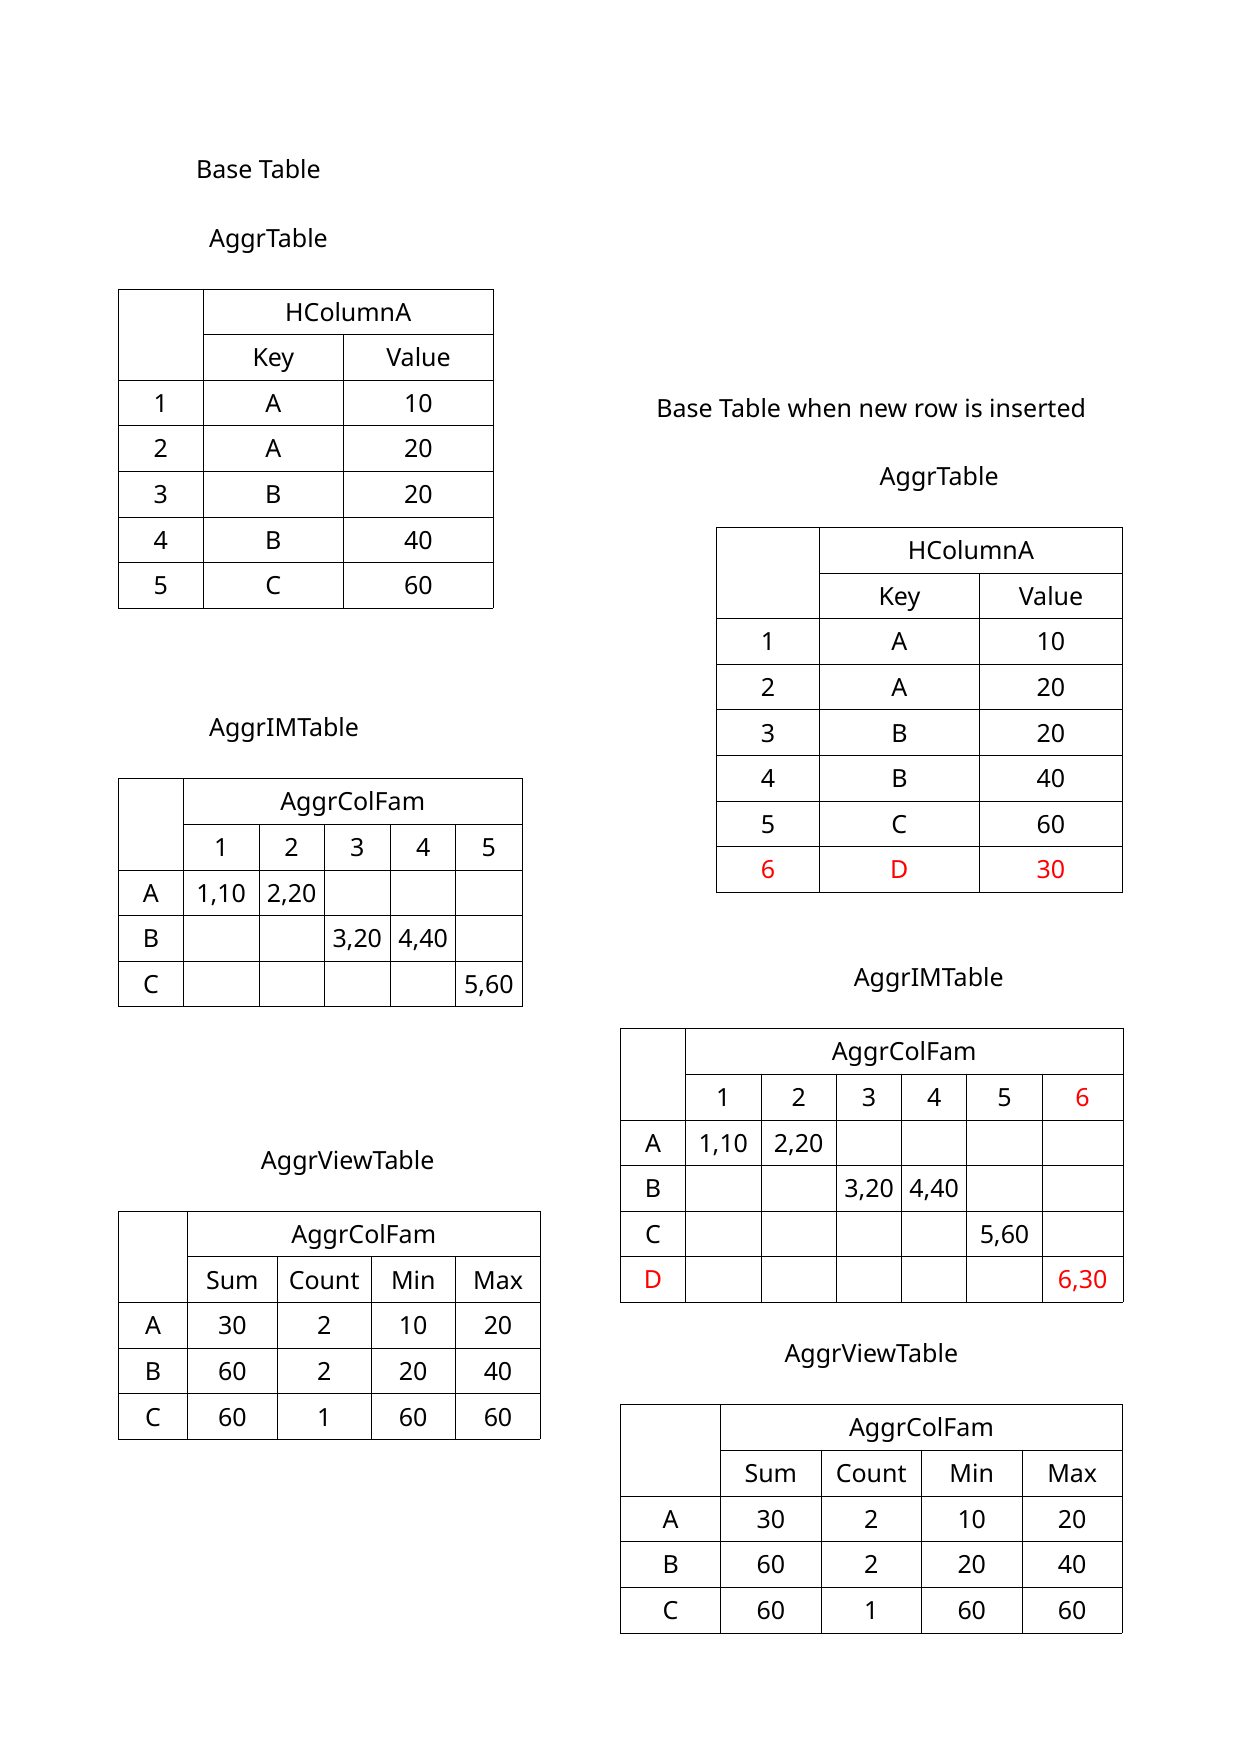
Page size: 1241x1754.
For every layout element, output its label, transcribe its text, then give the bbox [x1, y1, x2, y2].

table_header [621, 1029, 685, 1119]
table_cell Sum [188, 1257, 277, 1302]
table_cell 20 [922, 1542, 1022, 1587]
table_cell [260, 962, 324, 1006]
table_cell Min [922, 1451, 1022, 1496]
table_cell 1 [822, 1588, 921, 1632]
table_header AggrColFam [721, 1405, 1122, 1450]
table_header AggrColFam [184, 779, 522, 824]
table_cell 2 [822, 1497, 921, 1541]
table_cell [837, 1257, 901, 1302]
table_cell 20 [344, 472, 493, 517]
table_cell [902, 1121, 966, 1165]
table_cell C [820, 802, 979, 846]
table_cell 1 [717, 619, 819, 664]
table_cell [325, 871, 390, 915]
table_cell 5 [717, 802, 819, 846]
table_cell 6 [717, 847, 819, 892]
table_cell 60 [456, 1394, 540, 1439]
table_cell 3,20 [325, 916, 390, 961]
text AggrViewTable [620, 1336, 1122, 1370]
table_cell 10 [980, 619, 1122, 664]
table_cell B [204, 518, 343, 562]
table_cell 60 [344, 563, 493, 608]
table_cell 40 [456, 1349, 540, 1393]
table_cell 20 [344, 426, 493, 471]
table_cell 5 [967, 1075, 1042, 1119]
table_cell 40 [1023, 1542, 1122, 1587]
table_cell 60 [980, 802, 1122, 846]
table_cell 40 [980, 756, 1122, 801]
table_cell 30 [980, 847, 1122, 892]
table_cell 40 [344, 518, 493, 562]
table_cell 6,30 [1043, 1257, 1123, 1302]
table_cell [762, 1166, 836, 1211]
table_cell [391, 871, 455, 915]
table_cell 2 [278, 1349, 371, 1393]
table_cell [1043, 1212, 1123, 1256]
table_cell 30 [188, 1303, 277, 1348]
table_cell [686, 1166, 761, 1211]
table_cell 20 [1023, 1497, 1122, 1541]
table_cell 4 [119, 518, 203, 562]
table_cell 1 [184, 825, 259, 869]
table_cell 5,60 [456, 962, 522, 1006]
table_cell 20 [980, 665, 1122, 709]
table_cell 5 [456, 825, 522, 869]
text Base Table when new row is inserted [620, 391, 1122, 425]
table_cell 2 [278, 1303, 371, 1348]
table_cell A [621, 1497, 720, 1541]
table_cell 4 [717, 756, 819, 801]
table_cell D [621, 1257, 685, 1302]
table_cell 60 [721, 1588, 821, 1632]
table_cell Sum [721, 1451, 821, 1496]
table_cell Value [980, 574, 1122, 618]
table_cell [837, 1121, 901, 1165]
table_header HColumnA [204, 290, 493, 334]
table_cell 60 [721, 1542, 821, 1587]
table_cell 2,20 [762, 1121, 836, 1165]
table_cell 1 [119, 381, 203, 425]
table_cell 10 [344, 381, 493, 425]
table_cell Value [344, 335, 493, 380]
table_cell 5 [119, 563, 203, 608]
table_cell 60 [188, 1349, 277, 1393]
table_cell 3 [119, 472, 203, 517]
table_cell 3 [837, 1075, 901, 1119]
table_header [119, 290, 203, 380]
table_cell [260, 916, 324, 961]
table_header [119, 1212, 187, 1302]
table_cell 30 [721, 1497, 821, 1541]
table_cell 1 [686, 1075, 761, 1119]
table_cell B [621, 1166, 685, 1211]
table_header AggrColFam [188, 1212, 540, 1256]
table_cell Key [820, 574, 979, 618]
text AggrIMTable [118, 710, 620, 744]
table_cell Max [1023, 1451, 1122, 1496]
table_cell 20 [980, 710, 1122, 755]
table_cell [391, 962, 455, 1006]
table_cell Min [372, 1257, 455, 1302]
table_cell B [820, 756, 979, 801]
table_cell [1043, 1166, 1123, 1211]
table_cell [1043, 1121, 1123, 1165]
table_cell Key [204, 335, 343, 380]
table_cell 4,40 [391, 916, 455, 961]
table_cell 2 [822, 1542, 921, 1587]
table_header [717, 528, 819, 618]
table_cell B [204, 472, 343, 517]
table_cell 3,20 [837, 1166, 901, 1211]
text AggrIMTable [620, 960, 1122, 994]
table_cell [837, 1212, 901, 1256]
table_cell D [820, 847, 979, 892]
table_cell B [820, 710, 979, 755]
table_cell [762, 1212, 836, 1256]
table_cell Max [456, 1257, 540, 1302]
table_cell 60 [188, 1394, 277, 1439]
table_cell [686, 1257, 761, 1302]
table_cell Count [278, 1257, 371, 1302]
table_cell [967, 1166, 1042, 1211]
table_cell A [204, 381, 343, 425]
table_cell A [204, 426, 343, 471]
table_header [119, 779, 183, 869]
table_cell 6 [1043, 1075, 1123, 1119]
table_cell [902, 1212, 966, 1256]
table_cell [456, 871, 522, 915]
table_cell 20 [456, 1303, 540, 1348]
table_cell B [119, 1349, 187, 1393]
table_cell 2 [119, 426, 203, 471]
table_cell A [621, 1121, 685, 1165]
table_cell 60 [922, 1588, 1022, 1632]
table_header [621, 1405, 720, 1496]
table_cell 4 [391, 825, 455, 869]
table_cell [902, 1257, 966, 1302]
table_header HColumnA [820, 528, 1122, 572]
table_cell 10 [922, 1497, 1022, 1541]
text AggrTable [118, 220, 620, 254]
table_cell [967, 1121, 1042, 1165]
text Base Table [118, 152, 620, 186]
table_cell 4,40 [902, 1166, 966, 1211]
table_cell [325, 962, 390, 1006]
table_cell [184, 916, 259, 961]
table_cell A [119, 871, 183, 915]
table_cell B [621, 1542, 720, 1587]
table_cell C [621, 1588, 720, 1632]
table_cell 60 [1023, 1588, 1122, 1632]
table_cell 2 [260, 825, 324, 869]
table_cell A [119, 1303, 187, 1348]
table_cell Count [822, 1451, 921, 1496]
table_cell C [119, 1394, 187, 1439]
table_cell A [820, 665, 979, 709]
table_cell 2,20 [260, 871, 324, 915]
table_cell C [621, 1212, 685, 1256]
text AggrTable [620, 459, 1122, 493]
text AggrViewTable [118, 1143, 620, 1177]
table_cell [686, 1212, 761, 1256]
table_cell 2 [762, 1075, 836, 1119]
table_cell [184, 962, 259, 1006]
table_cell 20 [372, 1349, 455, 1393]
table_cell 3 [325, 825, 390, 869]
table_cell 4 [902, 1075, 966, 1119]
table_cell 1,10 [184, 871, 259, 915]
table_cell 5,60 [967, 1212, 1042, 1256]
table_cell [456, 916, 522, 961]
table_header AggrColFam [686, 1029, 1123, 1074]
table_cell 2 [717, 665, 819, 709]
table_cell C [204, 563, 343, 608]
table_cell 60 [372, 1394, 455, 1439]
table_cell 1 [278, 1394, 371, 1439]
table_cell 3 [717, 710, 819, 755]
table_cell B [119, 916, 183, 961]
table_cell 1,10 [686, 1121, 761, 1165]
table_cell [967, 1257, 1042, 1302]
table_cell 10 [372, 1303, 455, 1348]
table_cell C [119, 962, 183, 1006]
table_cell [762, 1257, 836, 1302]
table_cell A [820, 619, 979, 664]
